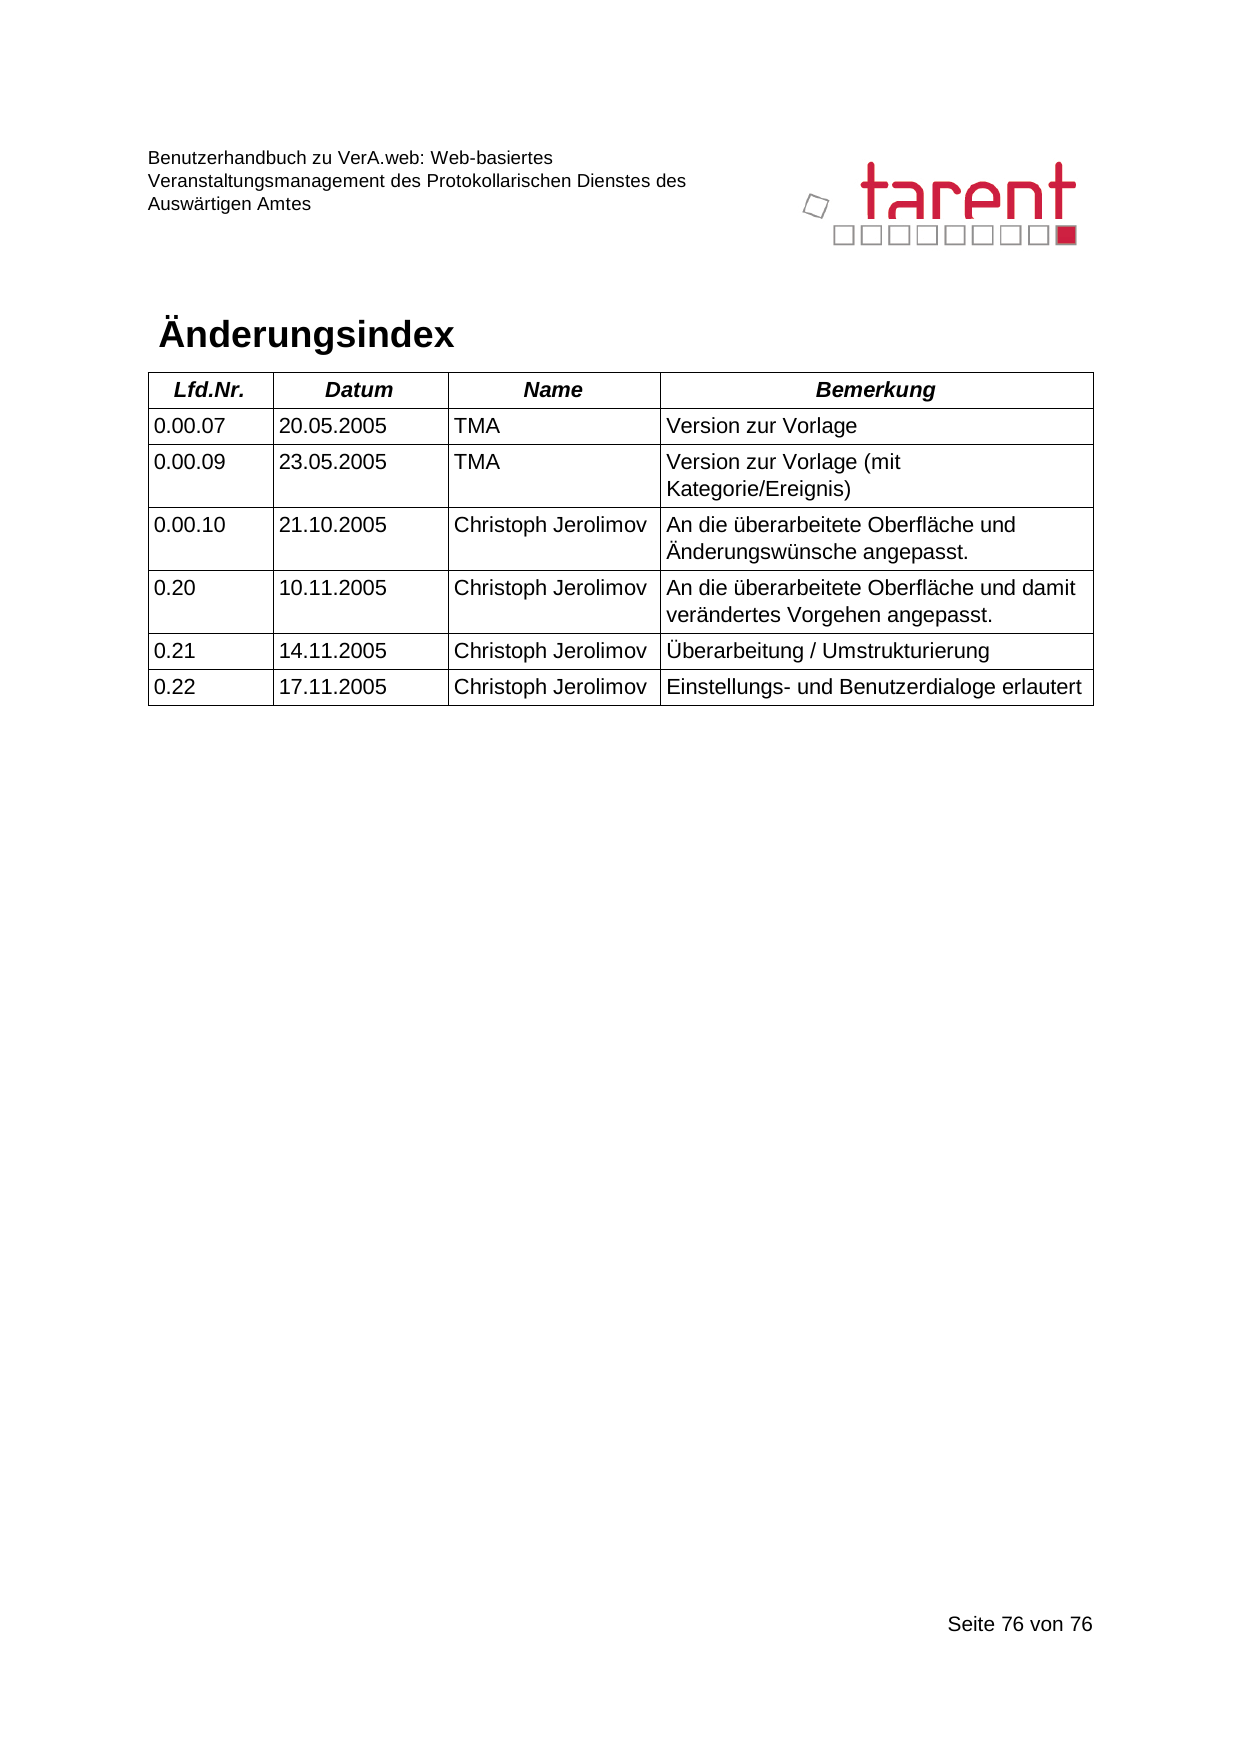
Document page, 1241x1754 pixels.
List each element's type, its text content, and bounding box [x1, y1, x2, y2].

table_cell 0.00.07 [149, 409, 273, 444]
subtitle Änderungsindex [148, 313, 1092, 355]
table_cell 17.11.2005 [274, 670, 448, 705]
table_cell Christoph Jerolimov [449, 634, 660, 669]
table_cell Überarbeitung / Umstrukturierung [661, 634, 1093, 669]
picture [790, 151, 1091, 255]
table_header Lfd.Nr. [149, 373, 273, 408]
table_cell Einstellungs- und Benutzerdialoge erlautert [661, 670, 1093, 705]
table_cell TMA [449, 409, 660, 444]
table_cell An die überarbeitete Oberfläche und Änderungswünsche angepasst. [661, 508, 1093, 570]
table_cell Christoph Jerolimov [449, 670, 660, 705]
table_header Datum [274, 373, 448, 408]
table_header Name [449, 373, 660, 408]
table_cell 21.10.2005 [274, 508, 448, 570]
table_cell Version zur Vorlage (mit Kategorie/Ereignis) [661, 445, 1093, 507]
table_cell 0.21 [149, 634, 273, 669]
table_cell Christoph Jerolimov [449, 508, 660, 570]
table_header Bemerkung [661, 373, 1093, 408]
table_cell An die überarbeitete Oberfläche und damit verändertes Vorgehen angepasst. [661, 571, 1093, 633]
table_cell Version zur Vorlage [661, 409, 1093, 444]
table_cell 14.11.2005 [274, 634, 448, 669]
table_cell 0.00.09 [149, 445, 273, 507]
table_cell 0.00.10 [149, 508, 273, 570]
table_cell 23.05.2005 [274, 445, 448, 507]
table_cell TMA [449, 445, 660, 507]
table_cell 0.20 [149, 571, 273, 633]
table_cell 10.11.2005 [274, 571, 448, 633]
table_cell 0.22 [149, 670, 273, 705]
table_cell 20.05.2005 [274, 409, 448, 444]
table_cell Christoph Jerolimov [449, 571, 660, 633]
